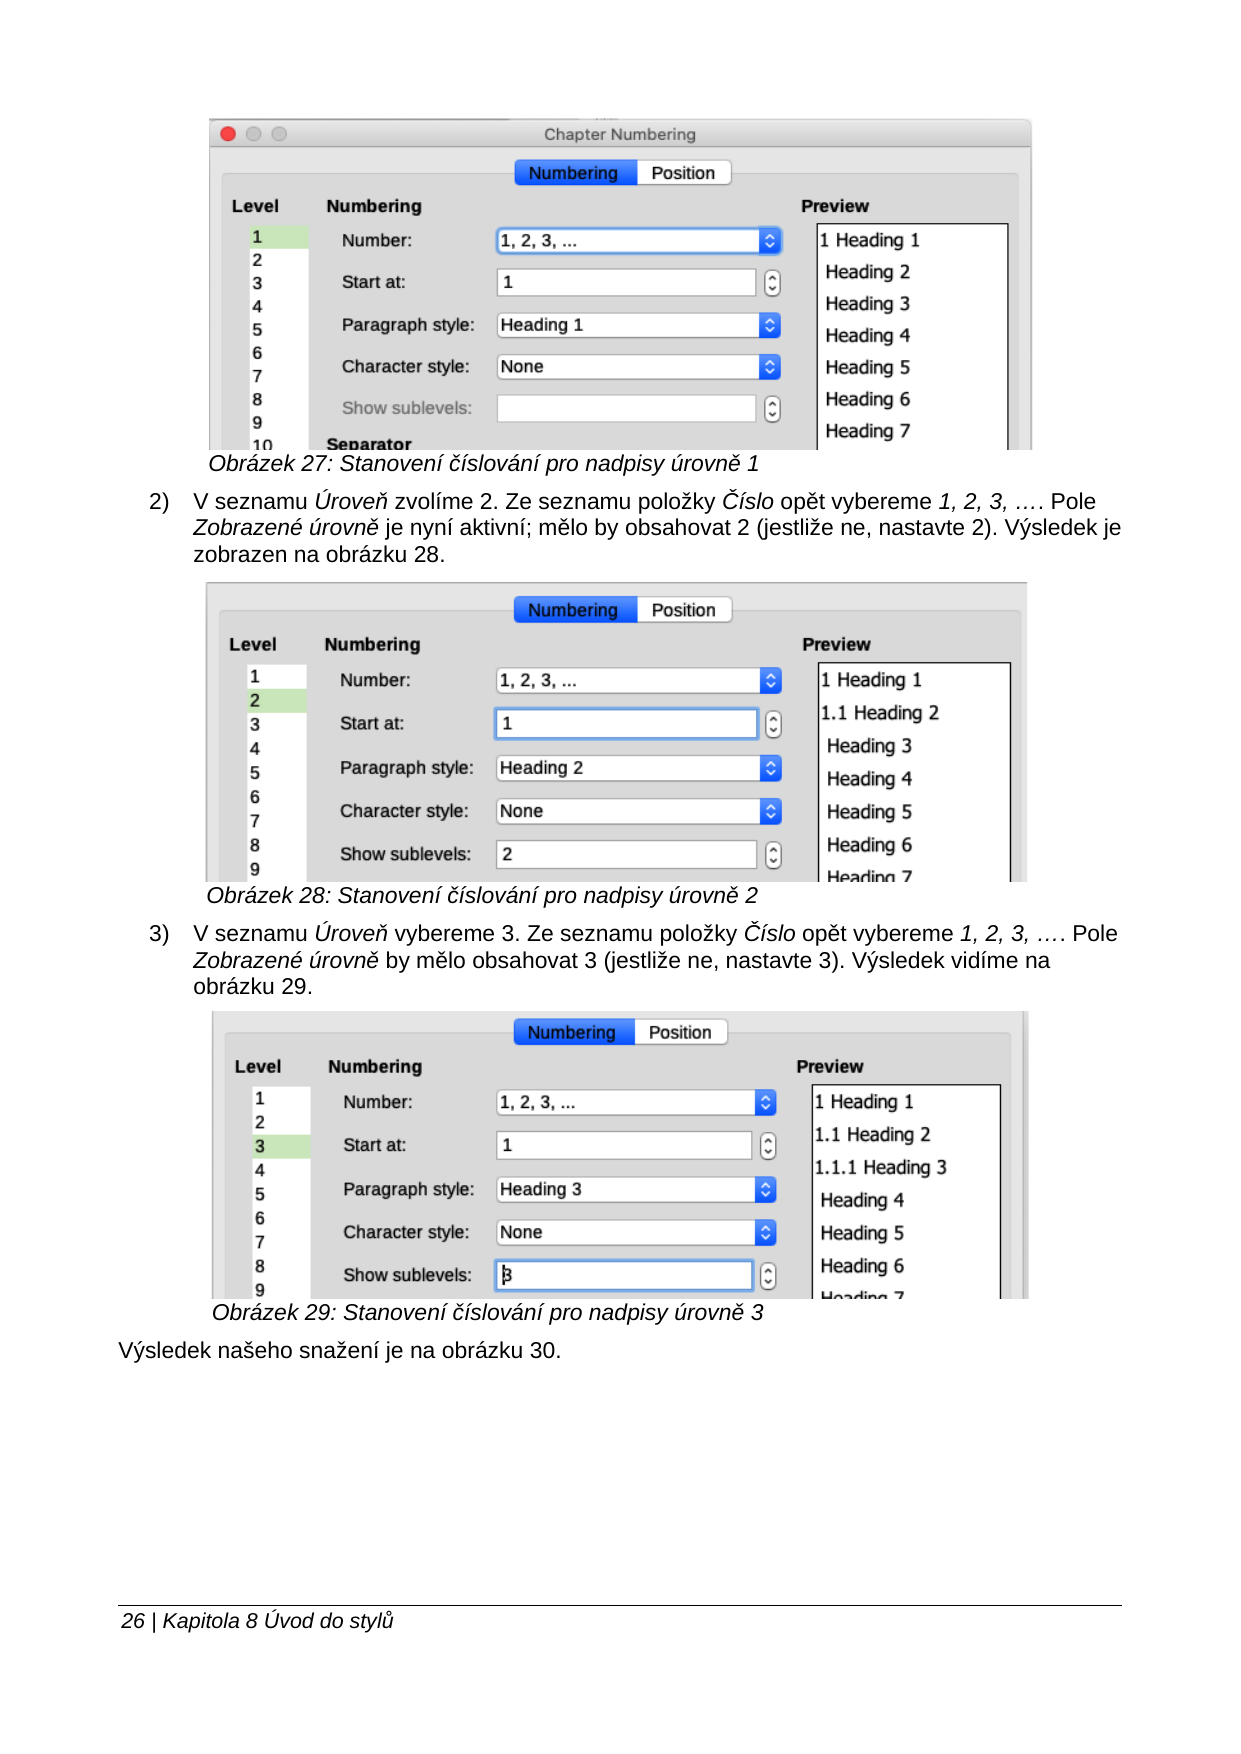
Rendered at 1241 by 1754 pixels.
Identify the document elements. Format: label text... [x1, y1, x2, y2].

text Obrázek 28: Stanovení číslování pro nadpisy úrovně 2 [206, 882, 1034, 908]
list V seznamu Úroveň vybereme 3. Ze seznamu položky Číslo opět vybereme 1, 2, 3, …. Pole Zobrazené úrovně by mělo obsahovat 3 (jestliže ne, nastavte 3). Výsledek vidíme na obrázku 29. [169, 920, 1122, 999]
picture [209, 118, 1033, 450]
text Obrázek 27: Stanovení číslování pro nadpisy úrovně 1 [208, 450, 1032, 476]
list V seznamu Úroveň zvolíme 2. Ze seznamu položky Číslo opět vybereme 1, 2, 3, …. Pole Zobrazené úrovně je nyní aktivní; mělo by obsahovat 2 (jestliže ne, nastavte 2). Výsledek je zobrazen na obrázku 28. [169, 488, 1122, 567]
picture [211, 1011, 1029, 1299]
text Obrázek 29: Stanovení číslování pro nadpisy úrovně 3 [212, 1299, 1029, 1325]
text Výsledek našeho snažení je na obrázku 30. [118, 1337, 1122, 1364]
picture [205, 582, 1028, 882]
